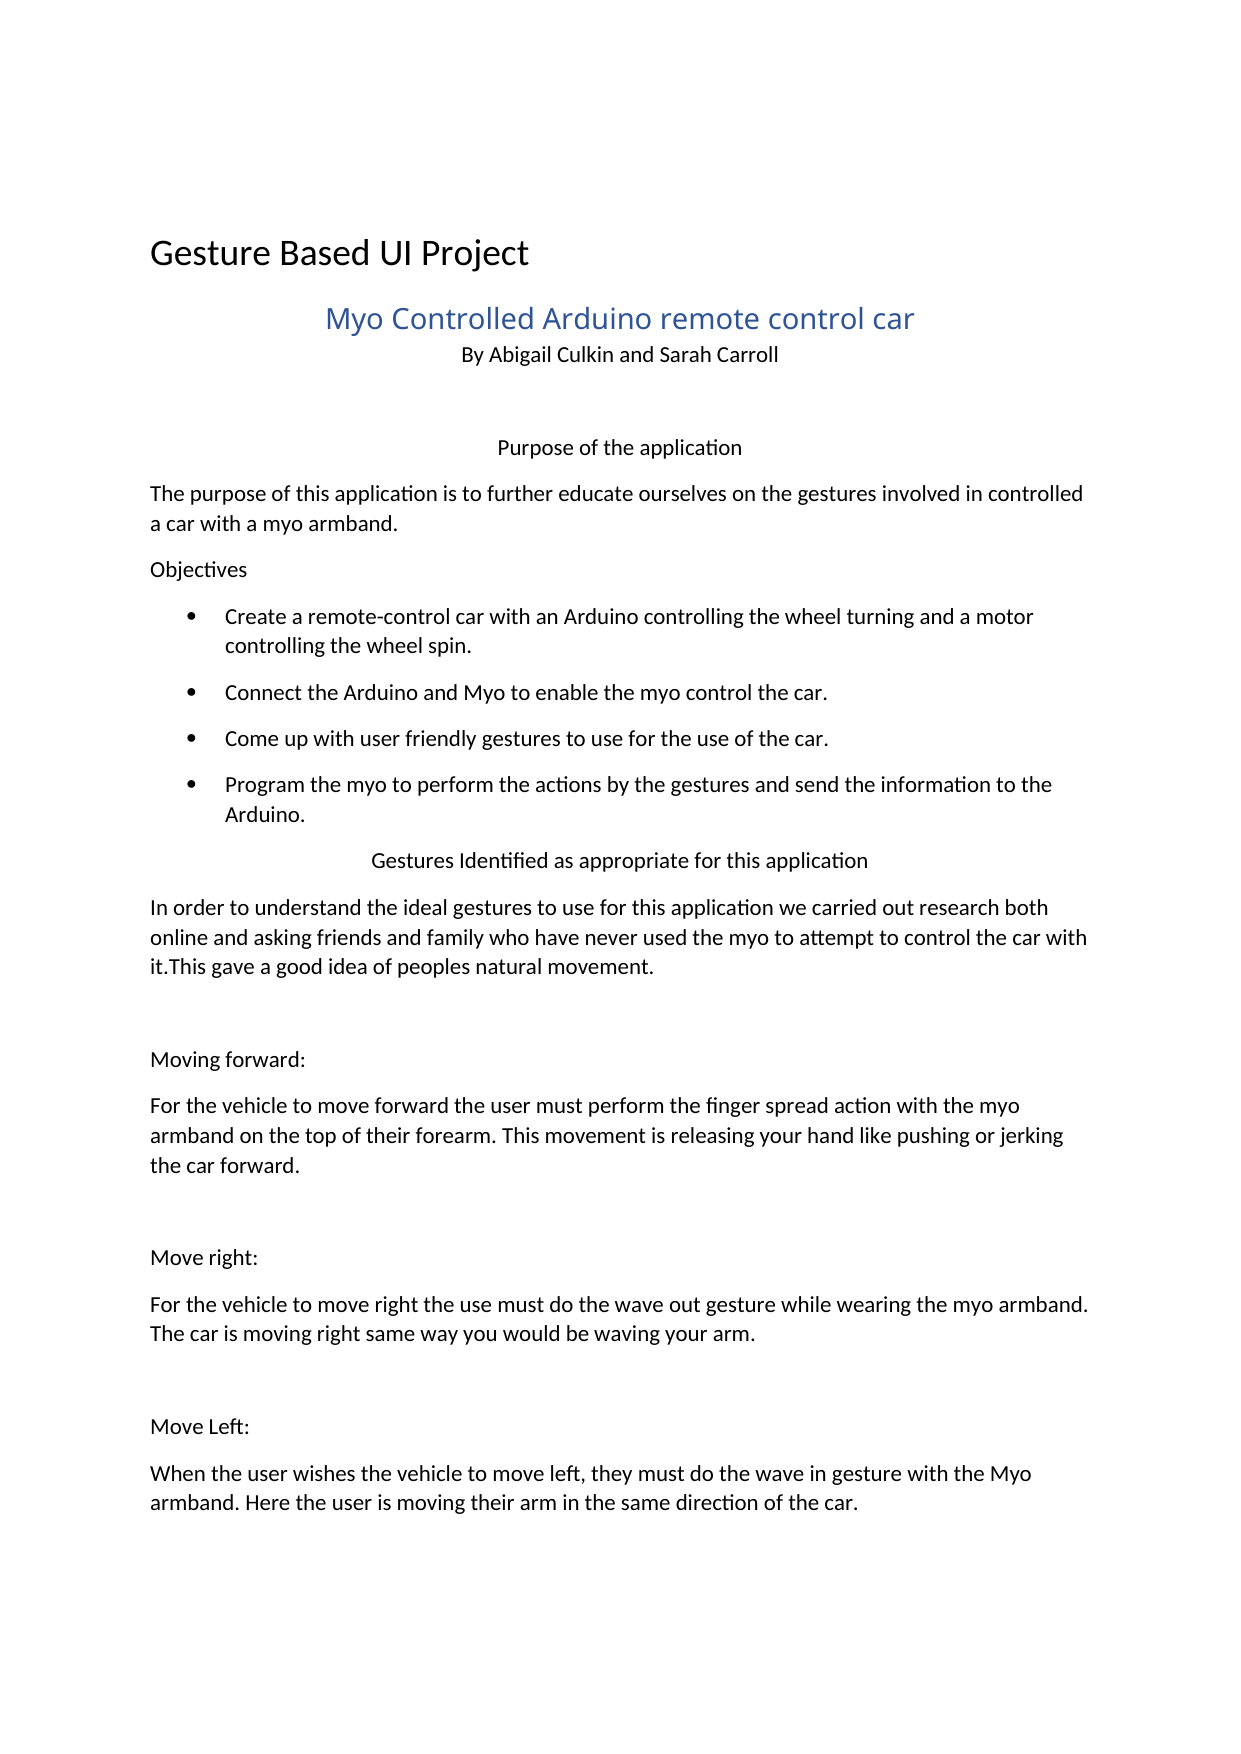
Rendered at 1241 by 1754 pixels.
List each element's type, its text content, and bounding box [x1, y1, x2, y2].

text Purpose of the application [150, 433, 1090, 461]
list Come up with user friendly gestures to use for the use of the car. [187, 724, 1090, 752]
text Objectives [150, 556, 1090, 583]
text When the user wishes the vehicle to move left, they must do the wave in gesture with the Myo armband. Here the user is moving their arm in the same direction of the car. [150, 1459, 1090, 1516]
text For the vehicle to move forward the user must perform the finger spread action with the myo armband on the top of their forearm. This movement is releasing your hand like pushing or jerking the car forward. [150, 1091, 1090, 1179]
list Program the myo to perform the actions by the gestures and send the information to the Arduino. [187, 771, 1090, 828]
text Move right: [150, 1243, 1090, 1272]
subtitle Myo Controlled Arduino remote control car [150, 298, 1090, 338]
text The purpose of this application is to further educate ourselves on the gestures involved in controlled a car with a myo armband. [150, 479, 1090, 537]
text By Abigail Culkin and Sarah Carroll [150, 340, 1090, 368]
list Connect the Arduino and Myo to enable the myo control the car. [187, 678, 1090, 706]
text Moving forward: [150, 1045, 1090, 1073]
text In order to understand the ideal gestures to use for this application we carried out research both online and asking friends and family who have never used the myo to attempt to control the car with it.This gave a good idea of peoples natural movement. [150, 893, 1090, 980]
text For the vehicle to move right the use must do the wave out gesture while wearing the myo armband. The car is moving right same way you would be waving your arm. [150, 1290, 1090, 1348]
text Move Left: [150, 1412, 1090, 1440]
text Gestures Identified as appropriate for this application [150, 847, 1090, 875]
text Gesture Based UI Project [150, 229, 1090, 275]
list Create a remote-control car with an Arduino controlling the wheel turning and a motor controlling the wheel spin. [187, 602, 1090, 659]
